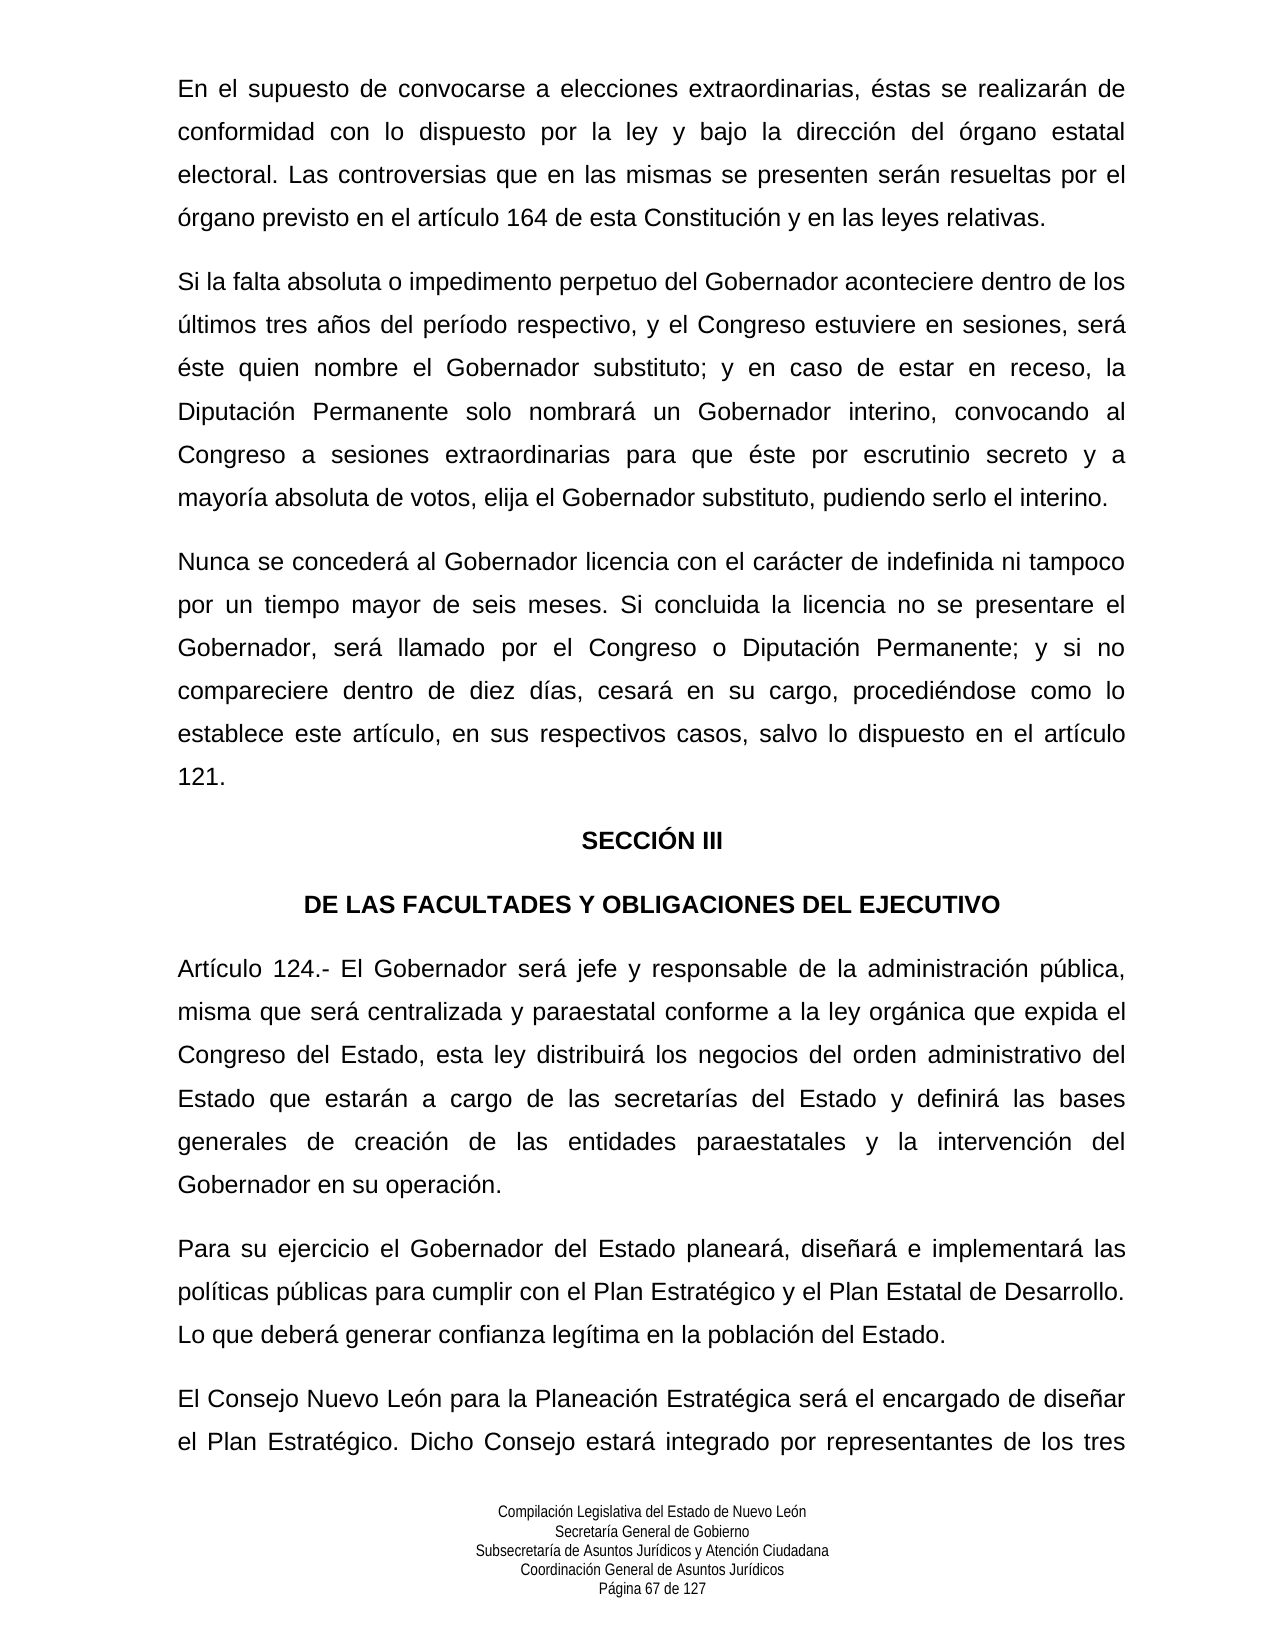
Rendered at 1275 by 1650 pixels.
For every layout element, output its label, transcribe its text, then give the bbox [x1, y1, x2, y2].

text El Consejo Nuevo León para la Planeación Estratégica será el encargado de diseñar el Plan Estratégico. Dicho Consejo estará integrado por representantes de los tres [177, 1384, 1127, 1456]
text Si la falta absoluta o impedimento perpetuo del Gobernador aconteciere dentro de los últimos tres años del período respectivo, y el Congreso estuviere en sesiones, será éste quien nombre el Gobernador substituto; y en caso de estar en receso, la Diputación Permanente solo nombrará un Gobernador interino, convocando al Congreso a sesiones extraordinarias para que éste por escrutinio secreto y a mayoría absoluta de votos, elija el Gobernador substituto, pudiendo serlo el interino. [177, 267, 1127, 512]
text Para su ejercicio el Gobernador del Estado planeará, diseñará e implementará las políticas públicas para cumplir con el Plan Estratégico y el Plan Estatal de Desarrollo. Lo que deberá generar confianza legítima en la población del Estado. [177, 1234, 1127, 1349]
text DE LAS FACULTADES Y OBLIGACIONES DEL EJECUTIVO [177, 890, 1127, 919]
text Artículo 124.- El Gobernador será jefe y responsable de la administración pública, misma que será centralizada y paraestatal conforme a la ley orgánica que expida el Congreso del Estado, esta ley distribuirá los negocios del orden administrativo del Estado que estarán a cargo de las secretarías del Estado y definirá las bases generales de creación de las entidades paraestatales y la intervención del Gobernador en su operación. [177, 954, 1127, 1199]
text En el supuesto de convocarse a elecciones extraordinarias, éstas se realizarán de conformidad con lo dispuesto por la ley y bajo la dirección del órgano estatal electoral. Las controversias que en las mismas se presenten serán resueltas por el órgano previsto en el artículo 164 de esta Constitución y en las leyes relativas. [177, 74, 1127, 232]
text Nunca se concederá al Gobernador licencia con el carácter de indefinida ni tampoco por un tiempo mayor de seis meses. Si concluida la licencia no se presentare el Gobernador, será llamado por el Congreso o Diputación Permanente; y si no compareciere dentro de diez días, cesará en su cargo, procediéndose como lo establece este artículo, en sus respectivos casos, salvo lo dispuesto en el artículo 121. [177, 547, 1127, 791]
text SECCIÓN III [177, 826, 1127, 855]
